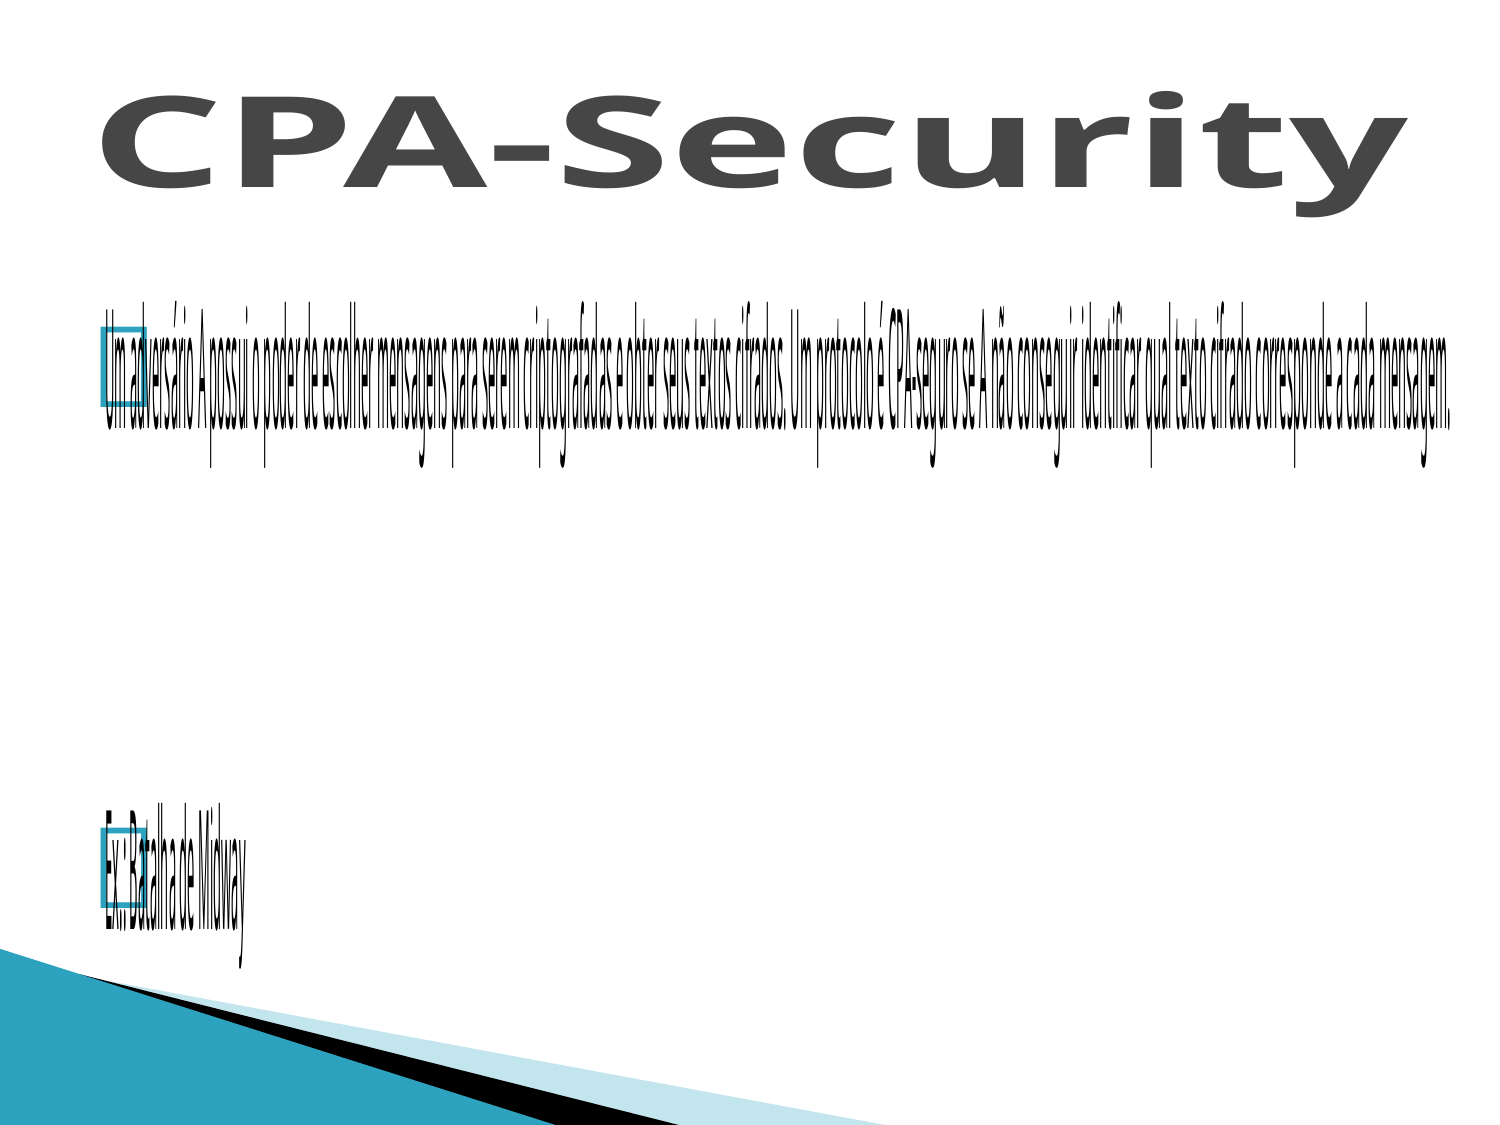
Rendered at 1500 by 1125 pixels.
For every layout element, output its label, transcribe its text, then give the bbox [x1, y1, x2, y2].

title CPA-Security [75, 45, 1426, 233]
list Um adversário A possui o poder de escolher mensagens para serem criptografadas e obter seus textos cifrados. Um protocolo é CPA-seguro se A não conseguir identificar qual texto cifrado corresponde a cada mensagem. Ex.: Batalha de Midway [75, 243, 1426, 986]
